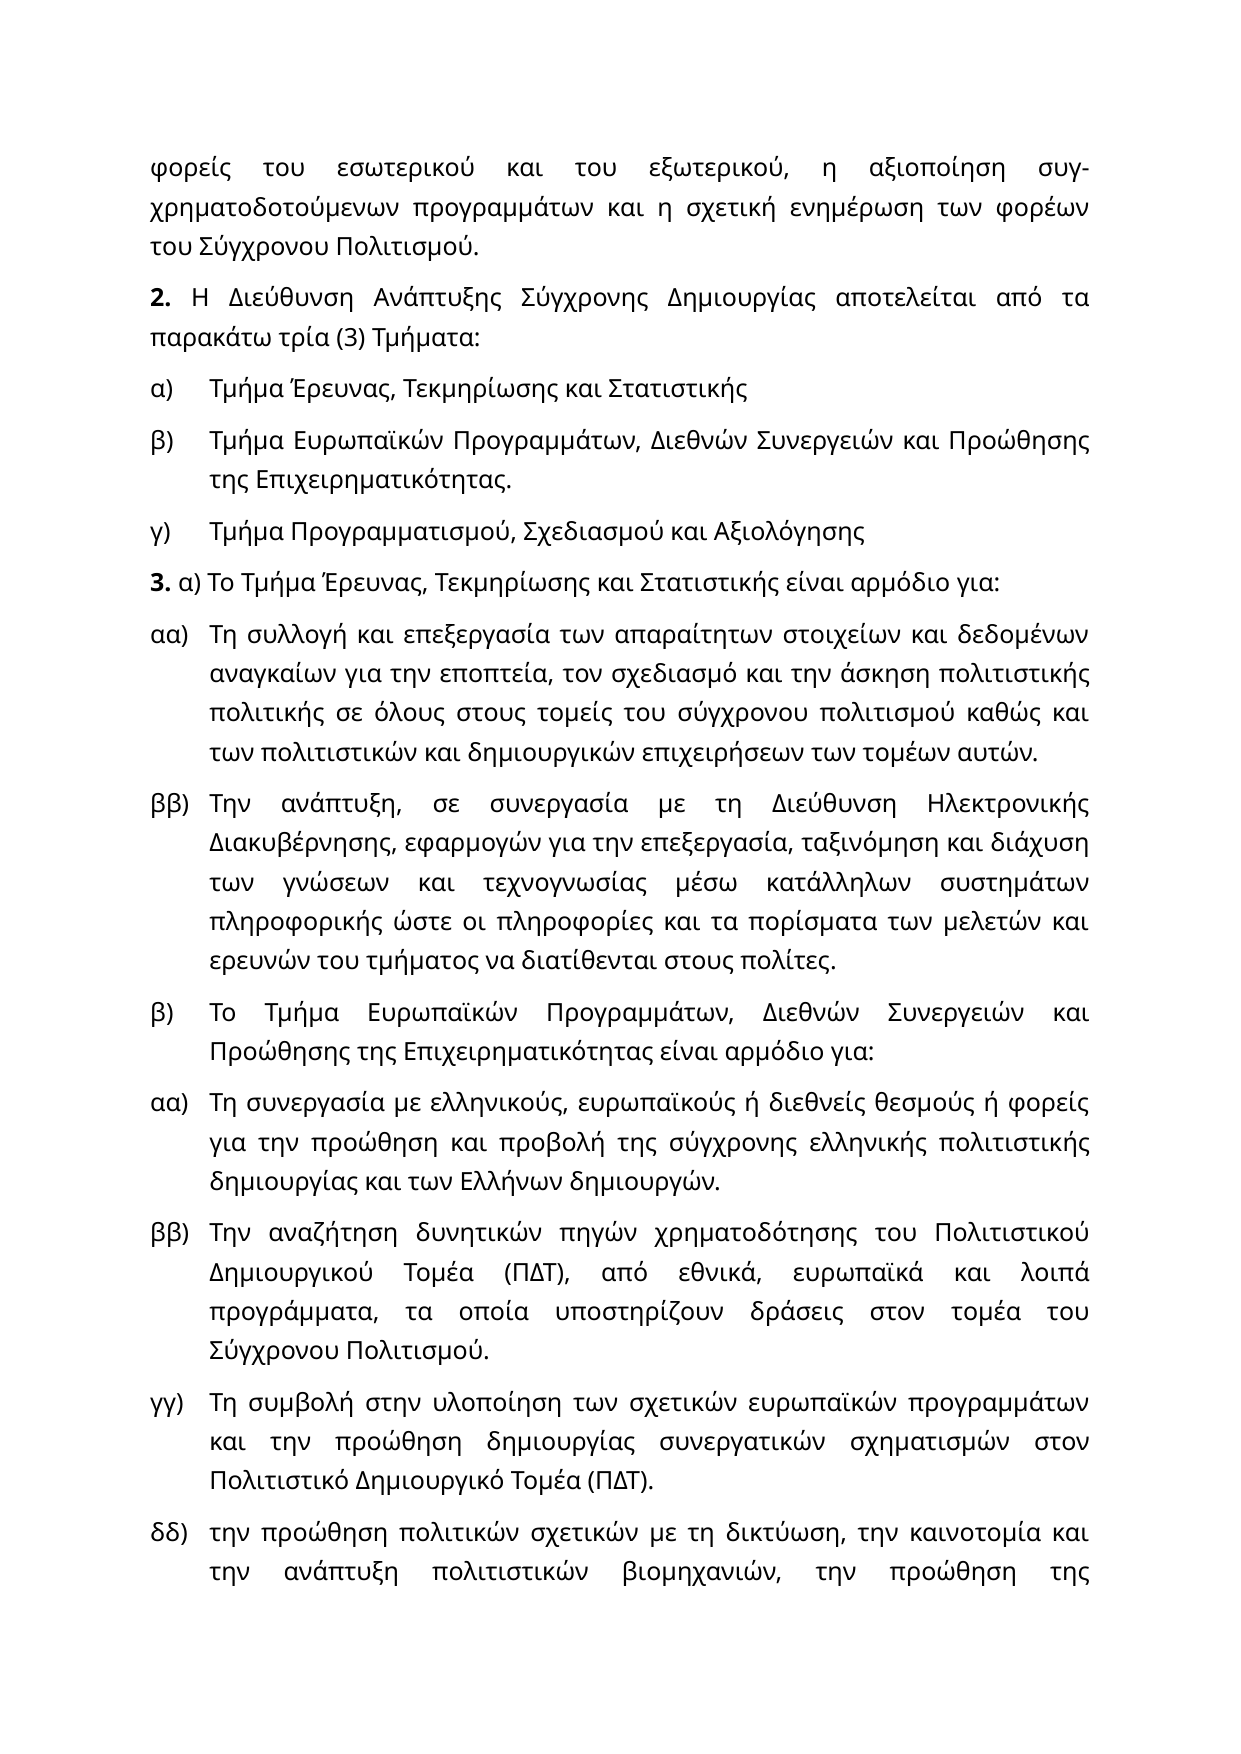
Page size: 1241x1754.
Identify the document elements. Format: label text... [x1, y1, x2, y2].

text 2. Η Διεύθυνση Ανάπτυξης Σύγχρονης Δημιουργίας αποτελείται από τα παρακάτω τρία (3) Τμήματα: [150, 280, 1090, 353]
list β) Τμήμα Ευρωπαϊκών Προγραμμάτων, Διεθνών Συνεργειών και Προώθησης της Επιχειρηματικότητας. [150, 422, 1090, 496]
list γγ) Τη συμβολή στην υλοποίηση των σχετικών ευρωπαϊκών προγραμμάτων και την προώθηση δημιουργίας συνεργατικών σχηματισμών στον Πολιτιστικό Δημιουργικό Τομέα (ΠΔΤ). [150, 1384, 1090, 1497]
list δδ) την προώθηση πολιτικών σχετικών με τη δικτύωση, την καινοτομία και την ανάπτυξη πολιτιστικών βιομηχανιών, την προώθηση της [150, 1514, 1090, 1587]
text 3. α) Το Τμήμα Έρευνας, Τεκμηρίωσης και Στατιστικής είναι αρμόδιο για: [150, 565, 1090, 599]
list αα) Τη συνεργασία με ελληνικούς, ευρωπαϊκούς ή διεθνείς θεσμούς ή φορείς για την προώθηση και προβολή της σύγχρονης ελληνικής πολιτιστικής δημιουργίας και των Ελλήνων δημιουργών. [150, 1085, 1090, 1197]
list αα) Τη συλλογή και επεξεργασία των απαραίτητων στοιχείων και δεδομένων αναγκαίων για την εποπτεία, τον σχεδιασμό και την άσκηση πολιτιστικής πολιτικής σε όλους στους τομείς του σύγχρονου πολιτισμού καθώς και των πολιτιστικών και δημιουργικών επιχειρήσεων των τομέων αυτών. [150, 617, 1090, 768]
list γ) Τμήμα Προγραμματισμού, Σχεδιασμού και Αξιολόγησης [150, 513, 1090, 547]
list ββ) Την αναζήτηση δυνητικών πηγών χρηματοδότησης του Πολιτιστικού Δημιουργικού Τομέα (ΠΔΤ), από εθνικά, ευρωπαϊκά και λοιπά προγράμματα, τα οποία υποστηρίζουν δράσεις στον τομέα του Σύγχρονου Πολιτισμού. [150, 1215, 1090, 1367]
list β) Το Τμήμα Ευρωπαϊκών Προγραμμάτων, Διεθνών Συνεργειών και Προώθησης της Επιχειρηματικότητας είναι αρμόδιο για: [150, 994, 1090, 1067]
text φορείς του εσωτερικού και του εξωτερικού, η αξιοποίηση συγ- χρηματοδοτούμενων προγραμμάτων και η σχετική ενημέρωση των φορέων του Σύγχρονου Πολιτισμού. [150, 150, 1090, 262]
list α) Τμήμα Έρευνας, Τεκμηρίωσης και Στατιστικής [150, 371, 1090, 405]
list ββ) Την ανάπτυξη, σε συνεργασία με τη Διεύθυνση Ηλεκτρονικής Διακυβέρνησης, εφαρμογών για την επεξεργασία, ταξινόμηση και διάχυση των γνώσεων και τεχνογνωσίας μέσω κατάλληλων συστημάτων πληροφορικής ώστε οι πληροφορίες και τα πορίσματα των μελετών και ερευνών του τμήματος να διατίθενται στους πολίτες. [150, 786, 1090, 977]
